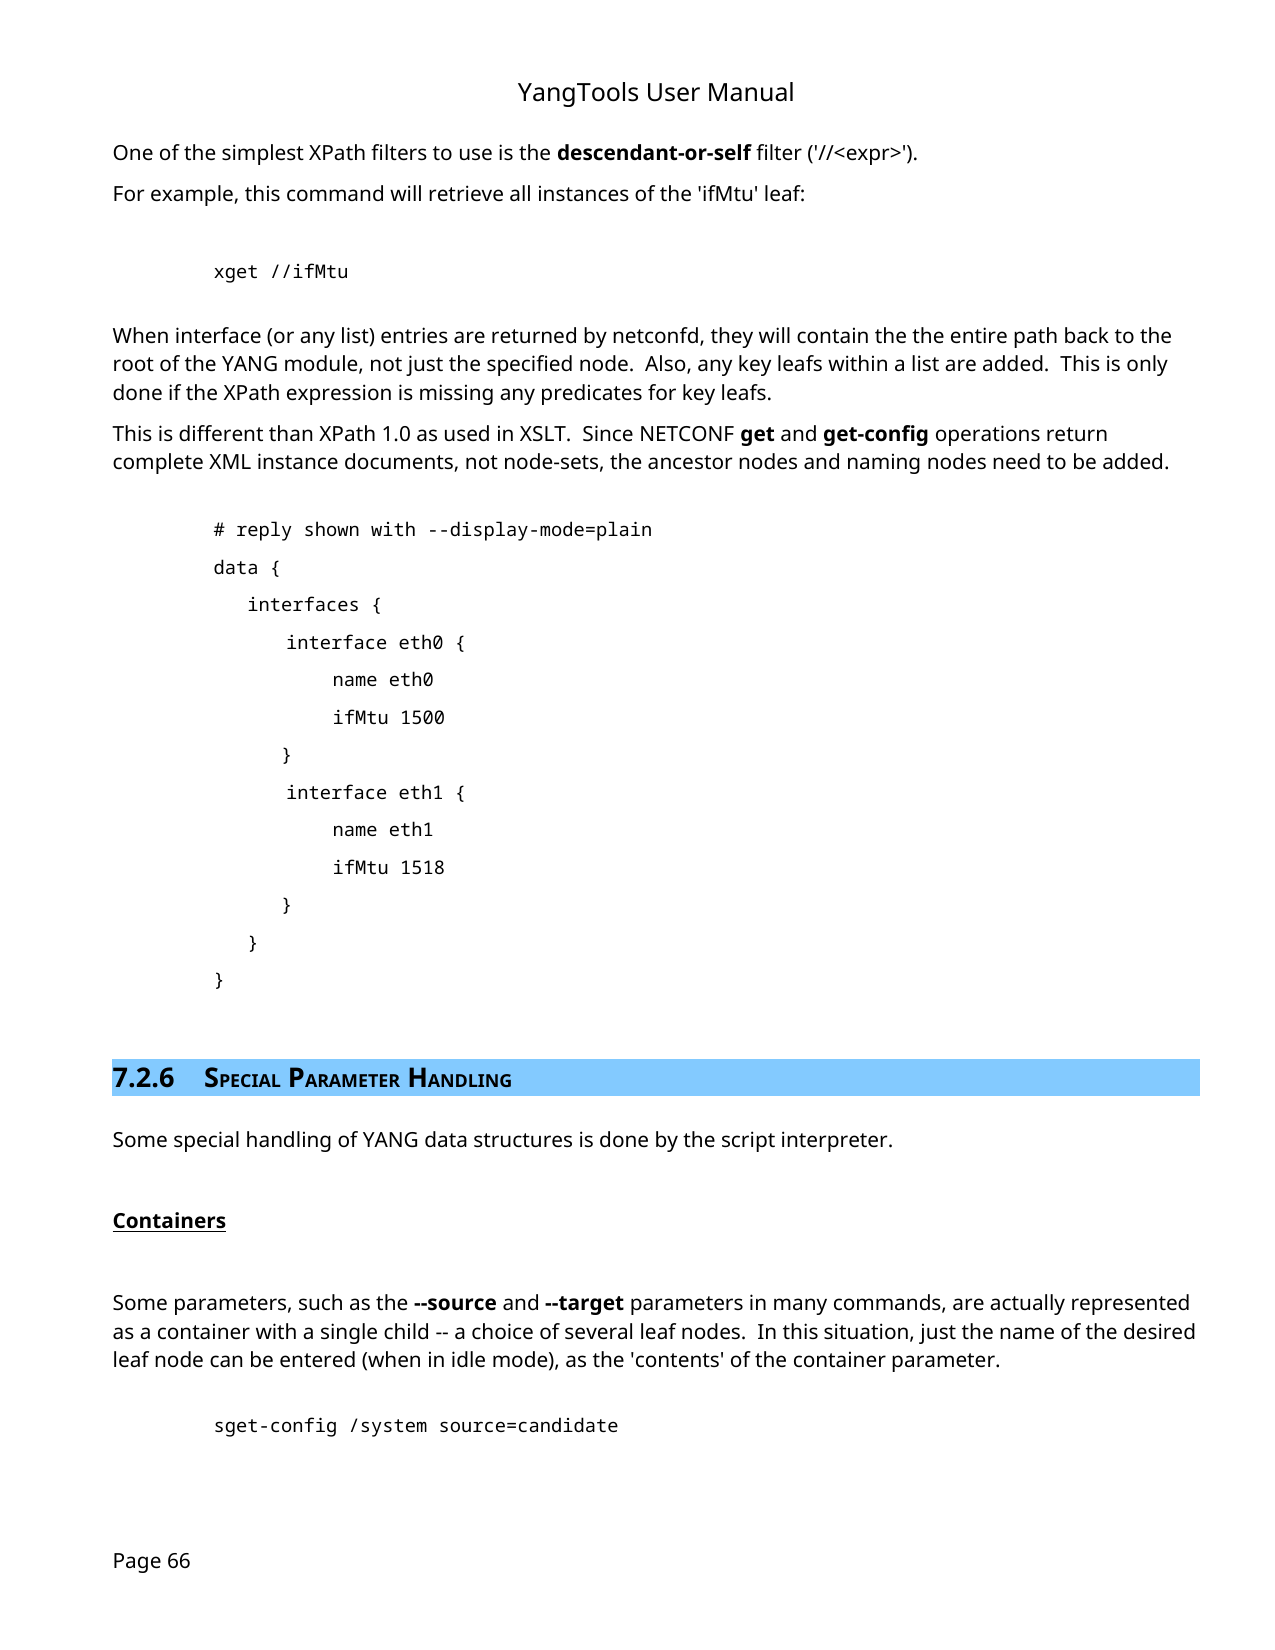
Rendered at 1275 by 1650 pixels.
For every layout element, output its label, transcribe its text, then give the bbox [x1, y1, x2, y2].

text One of the simplest XPath filters to use is the descendant-or-self filter ('//<expr>'). [112, 138, 1200, 167]
text ifMtu 1500 [139, 704, 1200, 729]
text Containers [112, 1207, 1200, 1235]
text # reply shown with --display-mode=plain [139, 517, 1200, 542]
text interface eth1 { [139, 779, 1200, 804]
text sget-config /system source=candidate [139, 1386, 1200, 1463]
text Some parameters, such as the --source and --target parameters in many commands, are actually represented as a container with a single child -- a choice of several leaf nodes. In this situation, just the name of the desired leaf node can be entered (when in idle mode), as the 'contents' of the container parameter. [112, 1288, 1200, 1374]
text name eth0 [139, 667, 1200, 692]
text } [139, 742, 1200, 767]
text } [139, 892, 1200, 917]
subtitle Special Parameter Handling [112, 1059, 1200, 1096]
text data { [139, 554, 1200, 579]
text This is different than XPath 1.0 as used in XSLT. Since NETCONF get and get-config operations return complete XML instance documents, not node-sets, the ancestor nodes and naming nodes need to be added. [112, 419, 1200, 504]
text xget //ifMtu [139, 258, 1200, 309]
text name eth1 [139, 817, 1200, 842]
text When interface (or any list) entries are returned by netconfd, they will contain the the entire path back to the root of the YANG module, not just the specified node. Also, any key leafs within a list are added. This is only done if the XPath expression is missing any predicates for key leafs. [112, 321, 1200, 406]
text interface eth0 { [139, 629, 1200, 654]
text } [139, 929, 1200, 954]
text Some special handling of YANG data structures is done by the script interpreter. [112, 1125, 1200, 1153]
text For example, this command will retrieve all instances of the 'ifMtu' leaf: [112, 179, 1200, 208]
text } [139, 967, 1200, 992]
text interfaces { [139, 592, 1200, 617]
text ifMtu 1518 [139, 854, 1200, 879]
